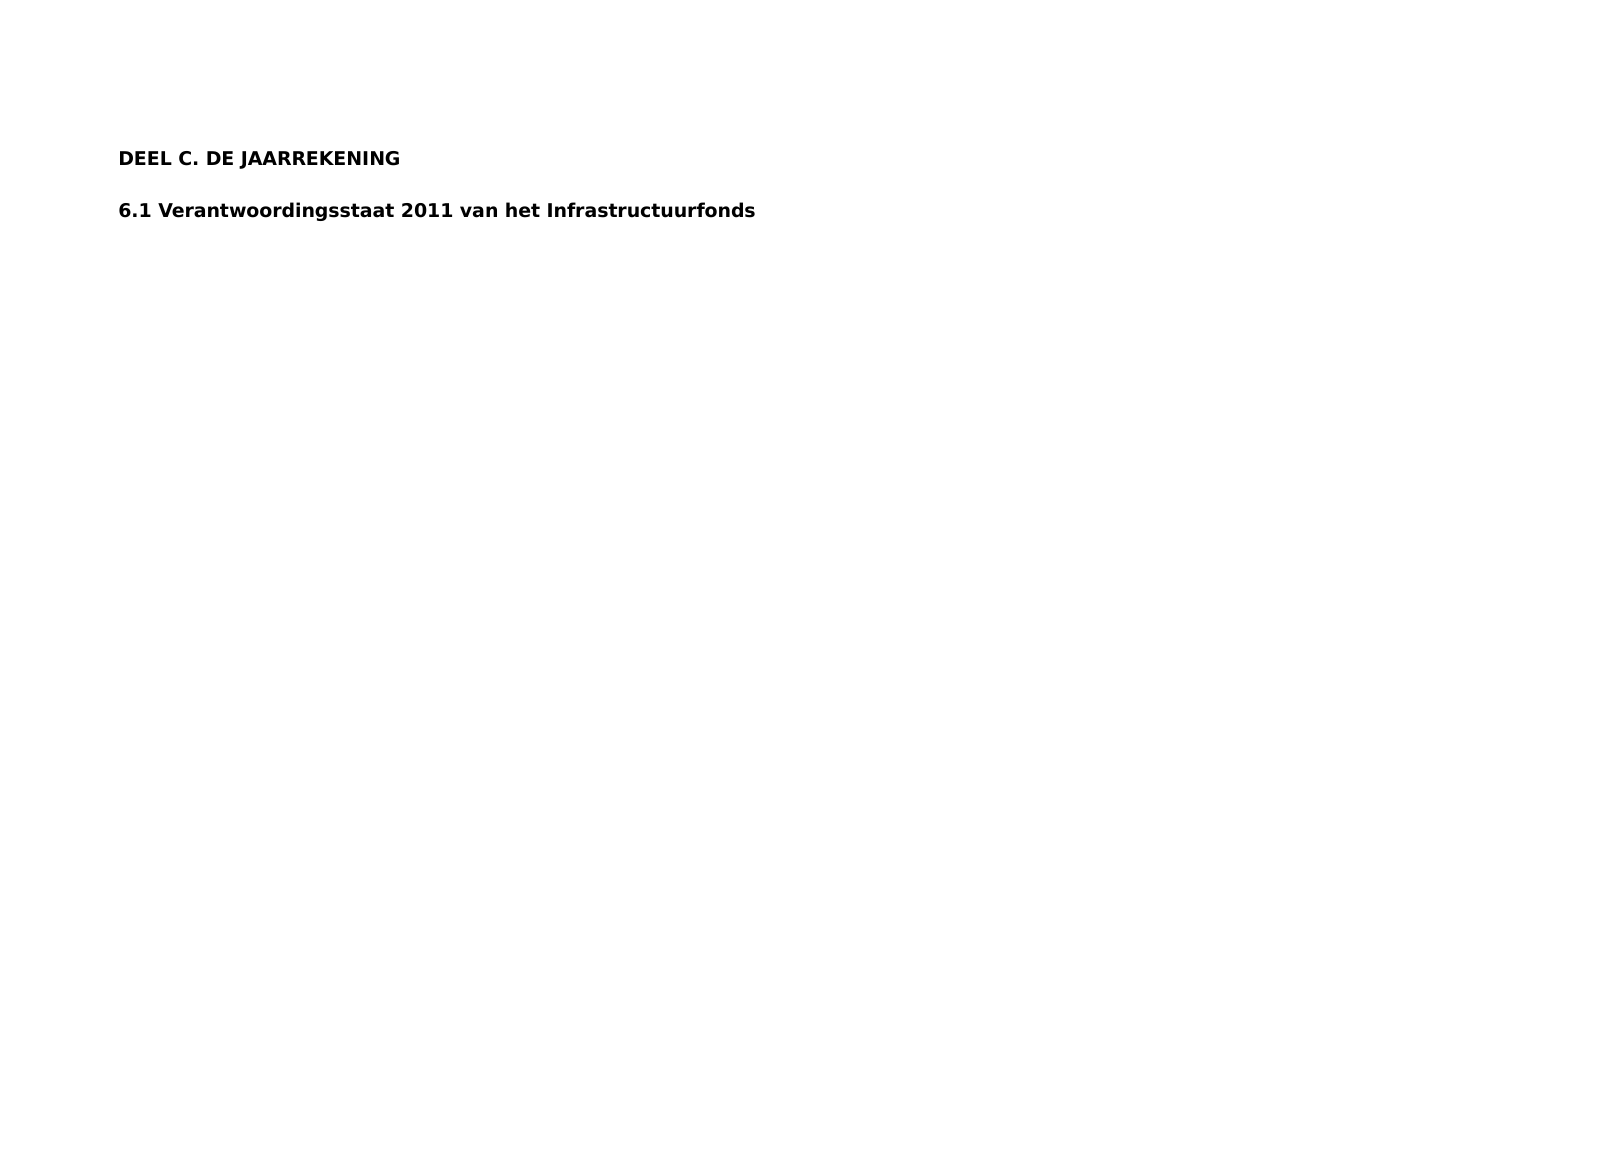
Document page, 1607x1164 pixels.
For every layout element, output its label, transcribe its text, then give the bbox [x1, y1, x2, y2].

subtitle DEEL C. DE JAARREKENING [118, 148, 1488, 170]
subtitle 6.1 Verantwoordingsstaat 2011 van het Infrastructuurfonds [118, 200, 1488, 222]
